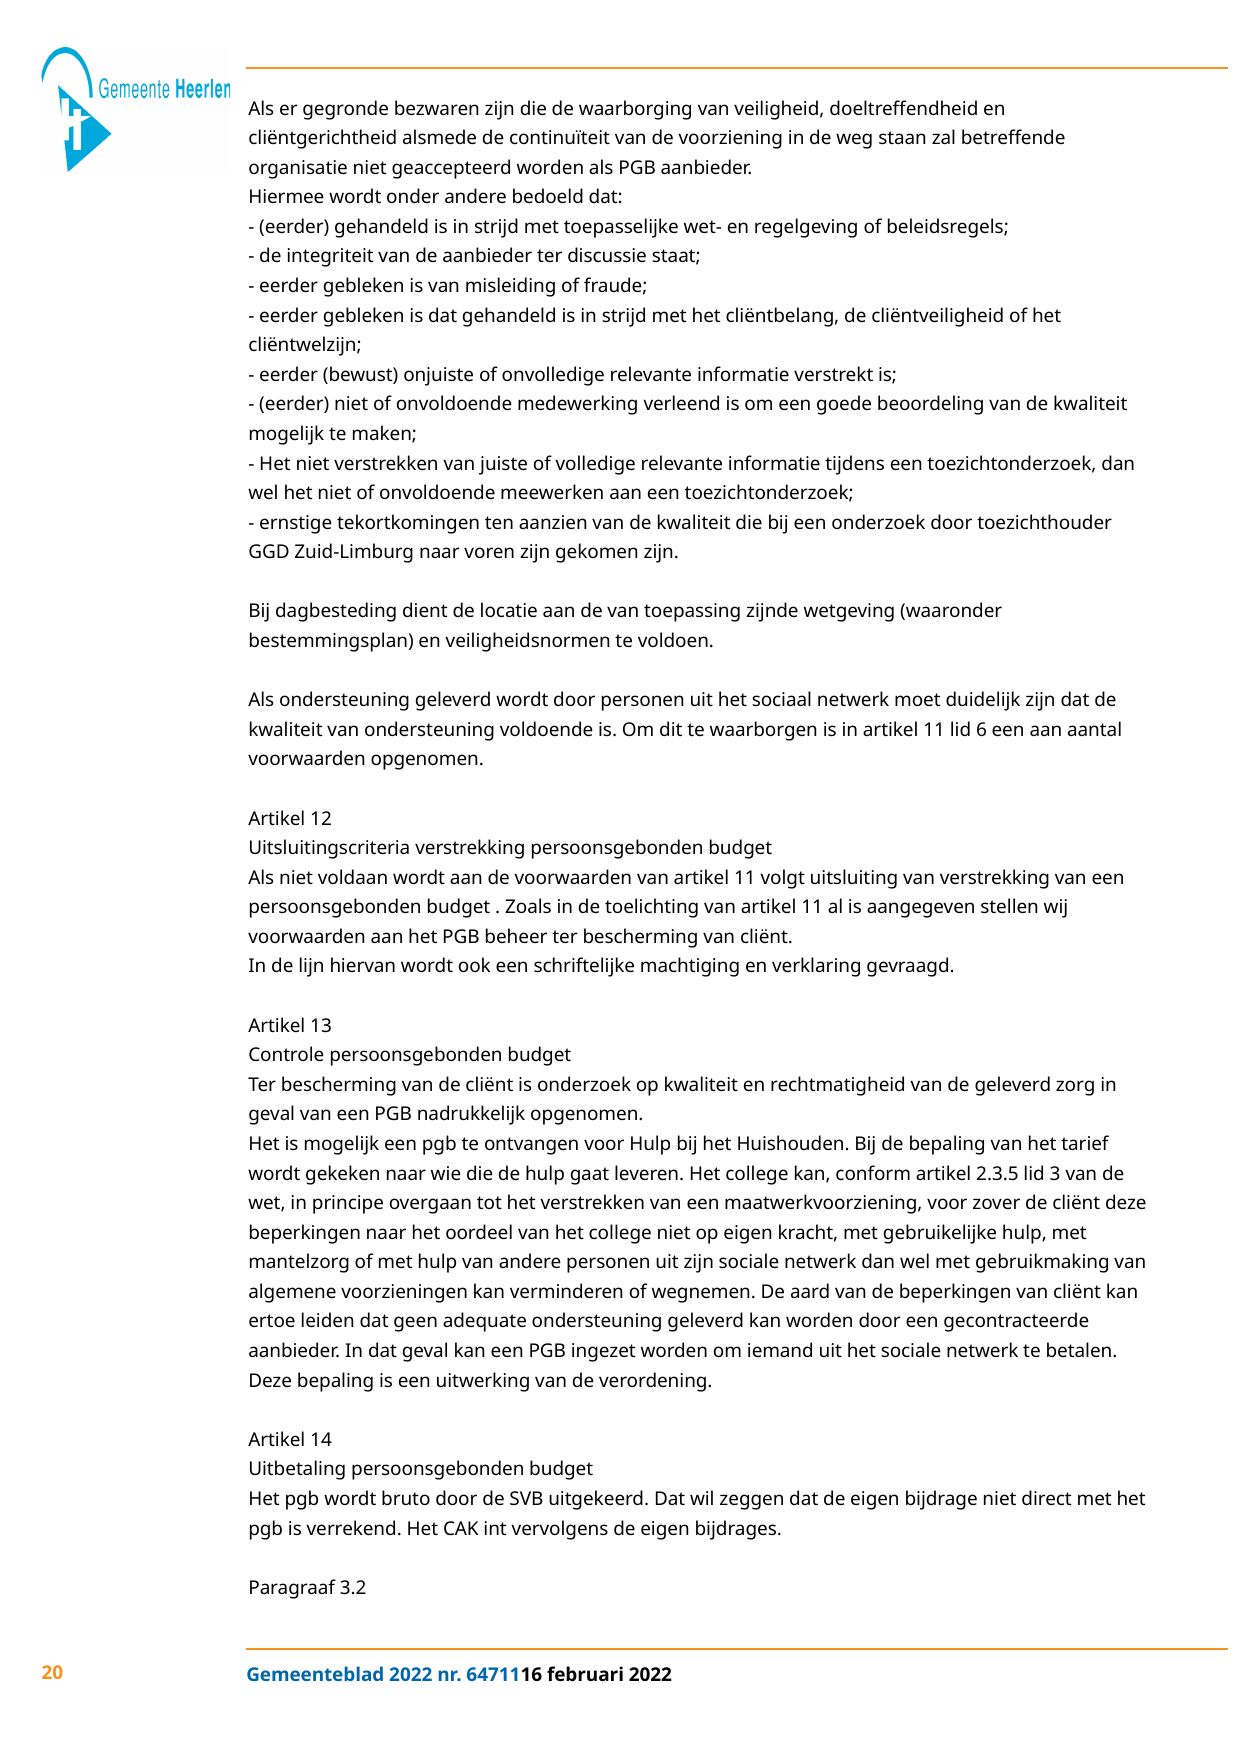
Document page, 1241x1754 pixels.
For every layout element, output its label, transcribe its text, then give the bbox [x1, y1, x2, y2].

text Als niet voldaan wordt aan de voorwaarden van artikel 11 volgt uitsluiting van verstrekking van een persoonsgebonden budget . Zoals in de toelichting van artikel 11 al is aangegeven stellen wij voorwaarden aan het PGB beheer ter bescherming van cliënt. [248, 864, 1152, 949]
text Paragraaf 3.2 [248, 1574, 1152, 1600]
text Als ondersteuning geleverd wordt door personen uit het sociaal netwerk moet duidelijk zijn dat de kwaliteit van ondersteuning voldoende is. Om dit te waarborgen is in artikel 11 lid 6 een aan aantal voorwaarden opgenomen. [248, 686, 1152, 771]
text Artikel 14 [248, 1426, 1152, 1452]
text Ter bescherming van de cliënt is onderzoek op kwaliteit en rechtmatigheid van de geleverd zorg in geval van een PGB nadrukkelijk opgenomen. [248, 1071, 1152, 1126]
text - eerder gebleken is van misleiding of fraude; [248, 272, 1152, 298]
text Het is mogelijk een pgb te ontvangen voor Hulp bij het Huishouden. Bij de bepaling van het tarief wordt gekeken naar wie die de hulp gaat leveren. Het college kan, conform artikel 2.3.5 lid 3 van de wet, in principe overgaan tot het verstrekken van een maatwerkvoorziening, voor zover de cliënt deze beperkingen naar het oordeel van het college niet op eigen kracht, met gebruikelijke hulp, met mantelzorg of met hulp van andere personen uit zijn sociale netwerk dan wel met gebruikmaking van algemene voorzieningen kan verminderen of wegnemen. De aard van de beperkingen van cliënt kan ertoe leiden dat geen adequate ondersteuning geleverd kan worden door een gecontracteerde aanbieder. In dat geval kan een PGB ingezet worden om iemand uit het sociale netwerk te betalen. [248, 1130, 1152, 1363]
text Artikel 12 [248, 805, 1152, 831]
picture [41, 47, 231, 172]
text Uitsluitingscriteria verstrekking persoonsgebonden budget [248, 834, 1152, 860]
text - eerder (bewust) onjuiste of onvolledige relevante informatie verstrekt is; [248, 361, 1152, 387]
text - (eerder) niet of onvoldoende medewerking verleend is om een goede beoordeling van de kwaliteit mogelijk te maken; [248, 391, 1152, 446]
text - eerder gebleken is dat gehandeld is in strijd met het cliëntbelang, de cliëntveiligheid of het cliëntwelzijn; [248, 302, 1152, 357]
text - (eerder) gehandeld is in strijd met toepasselijke wet- en regelgeving of beleidsregels; [248, 213, 1152, 239]
text Bij dagbesteding dient de locatie aan de van toepassing zijnde wetgeving (waaronder bestemmingsplan) en veiligheidsnormen te voldoen. [248, 598, 1152, 653]
text Artikel 13 [248, 1012, 1152, 1038]
text In de lijn hiervan wordt ook een schriftelijke machtiging en verklaring gevraagd. [248, 953, 1152, 978]
text - de integriteit van de aanbieder ter discussie staat; [248, 243, 1152, 268]
text - Het niet verstrekken van juiste of volledige relevante informatie tijdens een toezichtonderzoek, dan wel het niet of onvoldoende meewerken aan een toezichtonderzoek; [248, 450, 1152, 505]
text Uitbetaling persoonsgebonden budget [248, 1456, 1152, 1481]
text Het pgb wordt bruto door de SVB uitgekeerd. Dat wil zeggen dat de eigen bijdrage niet direct met het pgb is verrekend. Het CAK int vervolgens de eigen bijdrages. [248, 1485, 1152, 1541]
text Controle persoonsgebonden budget [248, 1041, 1152, 1067]
text Hiermee wordt onder andere bedoeld dat: [248, 183, 1152, 209]
text - ernstige tekortkomingen ten aanzien van de kwaliteit die bij een onderzoek door toezichthouder GGD Zuid-Limburg naar voren zijn gekomen zijn. [248, 509, 1152, 564]
text Als er gegronde bezwaren zijn die de waarborging van veiligheid, doeltreffendheid en cliëntgerichtheid alsmede de continuïteit van de voorziening in de weg staan zal betreffende organisatie niet geaccepteerd worden als PGB aanbieder. [248, 95, 1152, 180]
text Deze bepaling is een uitwerking van de verordening. [248, 1367, 1152, 1393]
picture [41, 47, 59, 70]
